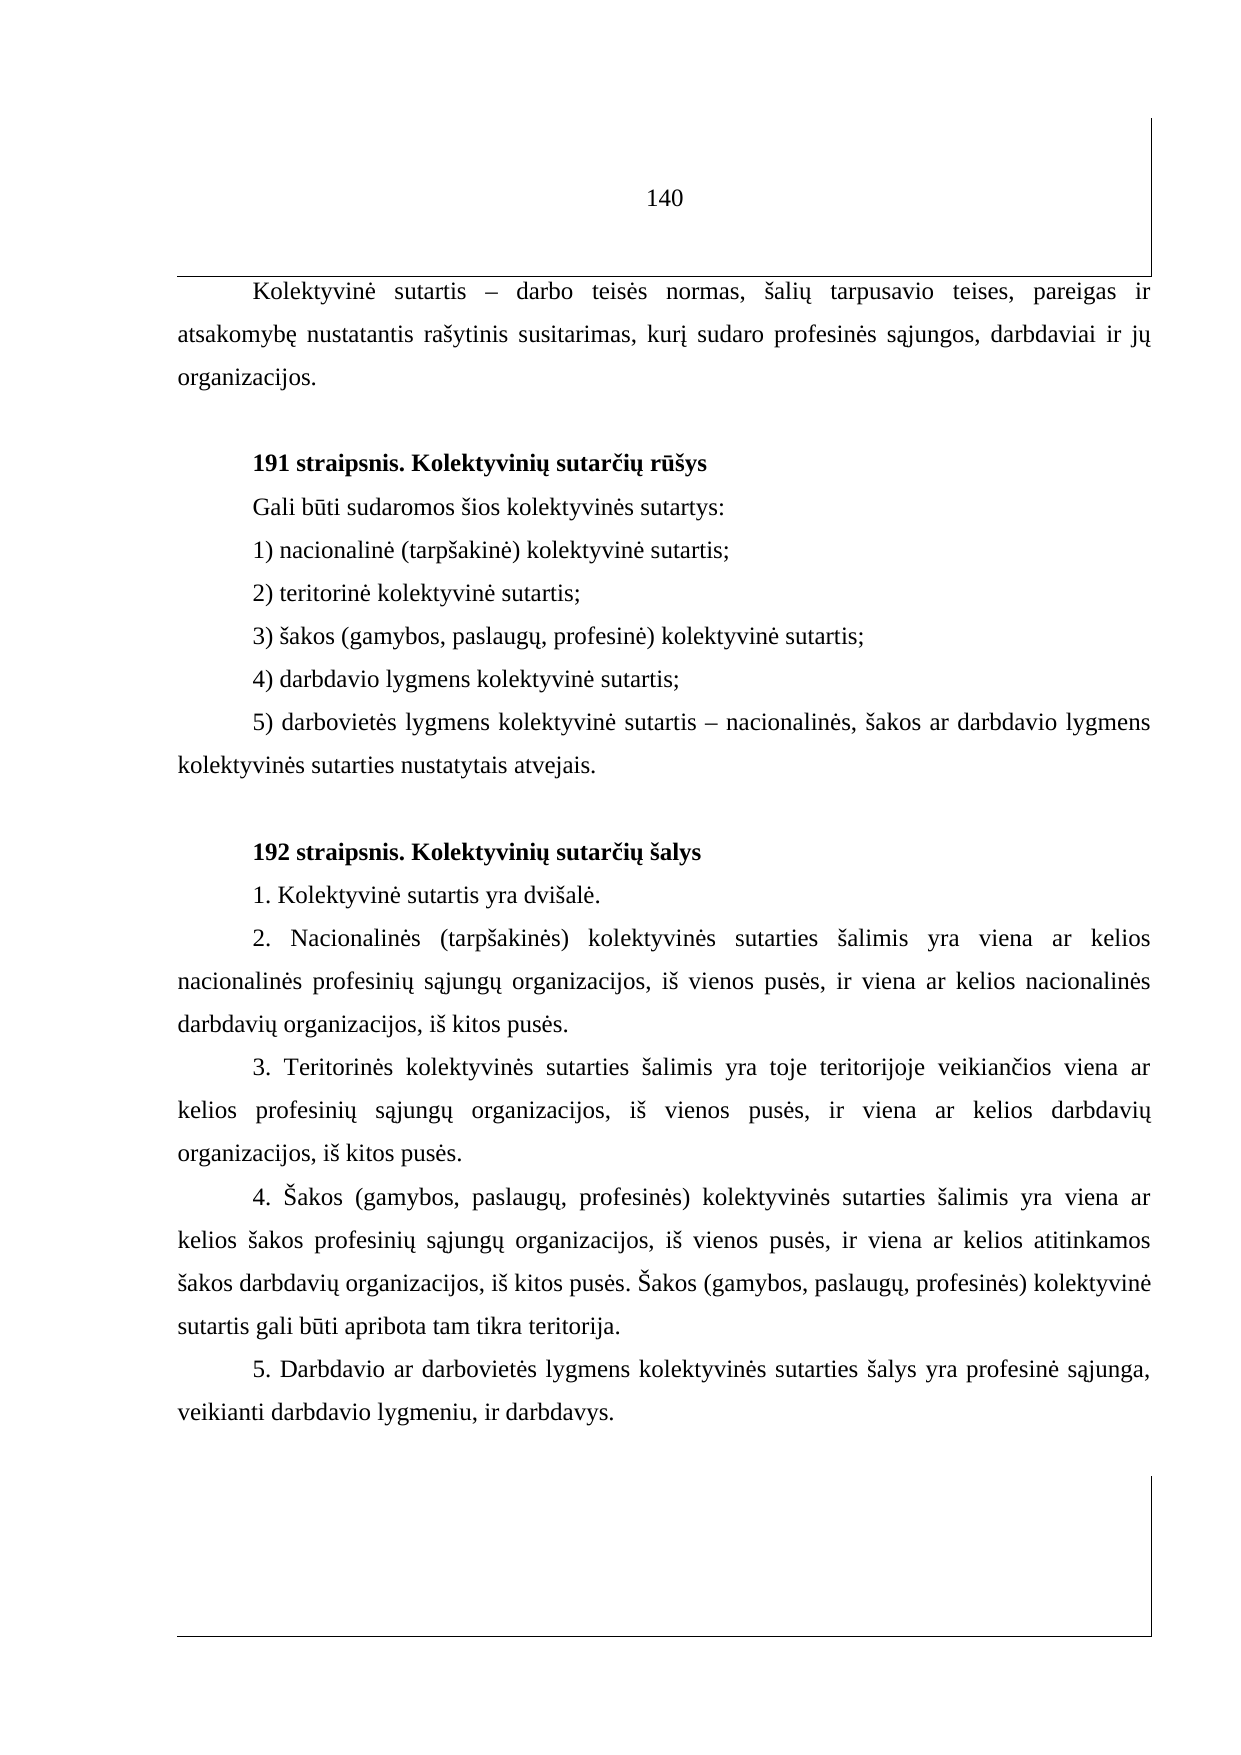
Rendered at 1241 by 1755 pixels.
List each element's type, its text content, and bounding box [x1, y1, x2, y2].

text 4) darbdavio lygmens kolektyvinė sutartis; [177, 664, 1152, 693]
text 1. Kolektyvinė sutartis yra dvišalė. [177, 880, 1152, 908]
text 3) šakos (gamybos, paslaugų, profesinė) kolektyvinė sutartis; [177, 621, 1152, 650]
text Kolektyvinė sutartis – darbo teisės normas, šalių tarpusavio teises, pareigas ir atsakomybę nustatantis rašytinis susitarimas, kurį sudaro profesinės sąjungos, darbdaviai ir jų organizacijos. [177, 276, 1152, 391]
text 5. Darbdavio ar darbovietės lygmens kolektyvinės sutarties šalys yra profesinė sąjunga, veikianti darbdavio lygmeniu, ir darbdavys. [177, 1354, 1152, 1426]
text 5) darbovietės lygmens kolektyvinė sutartis – nacionalinės, šakos ar darbdavio lygmens kolektyvinės sutarties nustatytais atvejais. [177, 707, 1152, 779]
text Gali būti sudaromos šios kolektyvinės sutartys: [177, 492, 1152, 520]
text 2. Nacionalinės (tarpšakinės) kolektyvinės sutarties šalimis yra viena ar kelios nacionalinės profesinių sąjungų organizacijos, iš vienos pusės, ir viena ar kelios nacionalinės darbdavių organizacijos, iš kitos pusės. [177, 923, 1152, 1038]
text 191 straipsnis. Kolektyvinių sutarčių rūšys [177, 448, 1152, 477]
text 2) teritorinė kolektyvinė sutartis; [177, 578, 1152, 607]
subtitle 192 straipsnis. Kolektyvinių sutarčių šalys [177, 837, 1152, 865]
text 3. Teritorinės kolektyvinės sutarties šalimis yra toje teritorijoje veikiančios viena ar kelios profesinių sąjungų organizacijos, iš vienos pusės, ir viena ar kelios darbdavių organizacijos, iš kitos pusės. [177, 1052, 1152, 1167]
text 4. Šakos (gamybos, paslaugų, profesinės) kolektyvinės sutarties šalimis yra viena ar kelios šakos profesinių sąjungų organizacijos, iš vienos pusės, ir viena ar kelios atitinkamos šakos darbdavių organizacijos, iš kitos pusės. Šakos (gamybos, paslaugų, profesinės) kolektyvinė sutartis gali būti apribota tam tikra teritorija. [177, 1182, 1152, 1340]
text 1) nacionalinė (tarpšakinė) kolektyvinė sutartis; [177, 535, 1152, 563]
